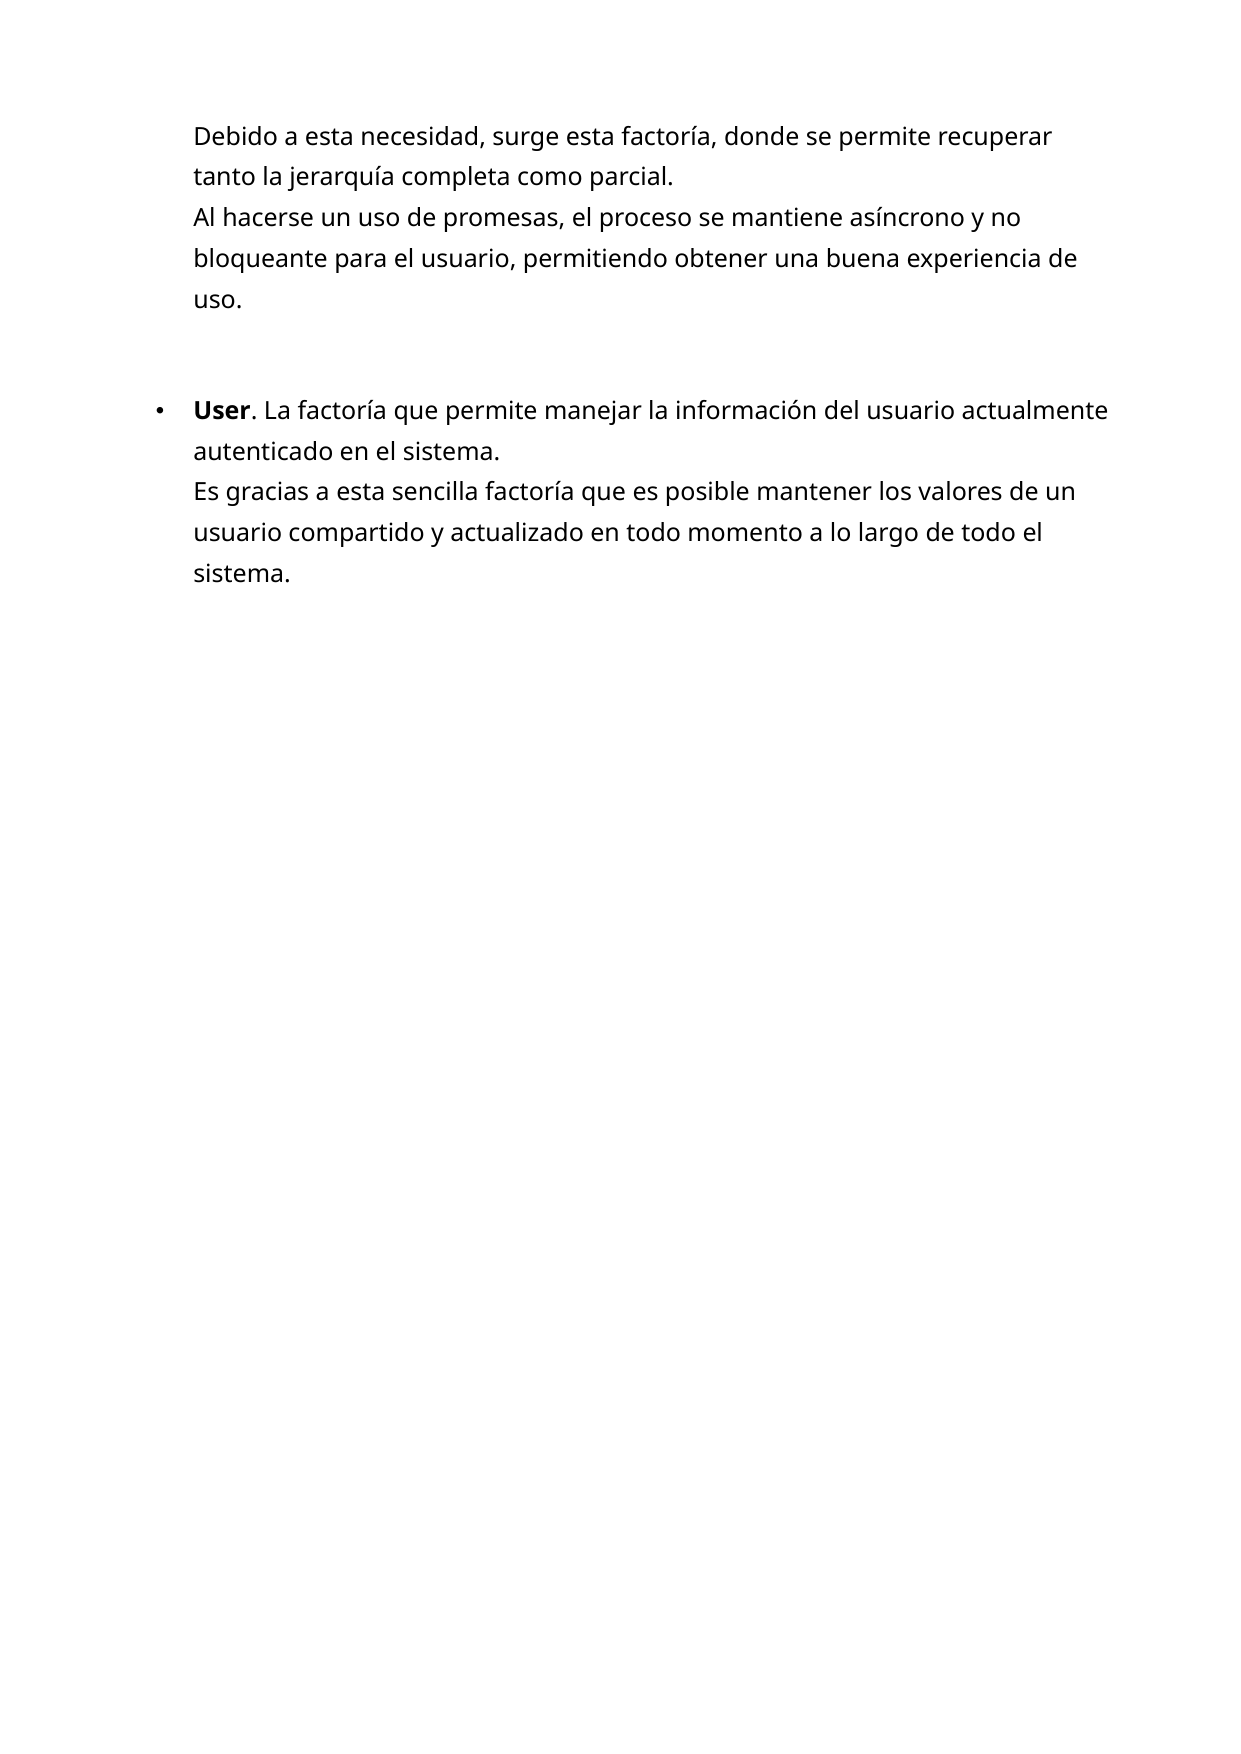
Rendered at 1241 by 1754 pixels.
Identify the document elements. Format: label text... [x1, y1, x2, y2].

list User. La factoría que permite manejar la información del usuario actualmente autenticado en el sistema. Es gracias a esta sencilla factoría que es posible mantener los valores de un usuario compartido y actualizado en todo momento a lo largo de todo el sistema. [156, 392, 1122, 590]
list Debido a esta necesidad, surge esta factoría, donde se permite recuperar tanto la jerarquía completa como parcial. Al hacerse un uso de promesas, el proceso se mantiene asíncrono y no bloqueante para el usuario, permitiendo obtener una buena experiencia de uso. [156, 118, 1122, 316]
